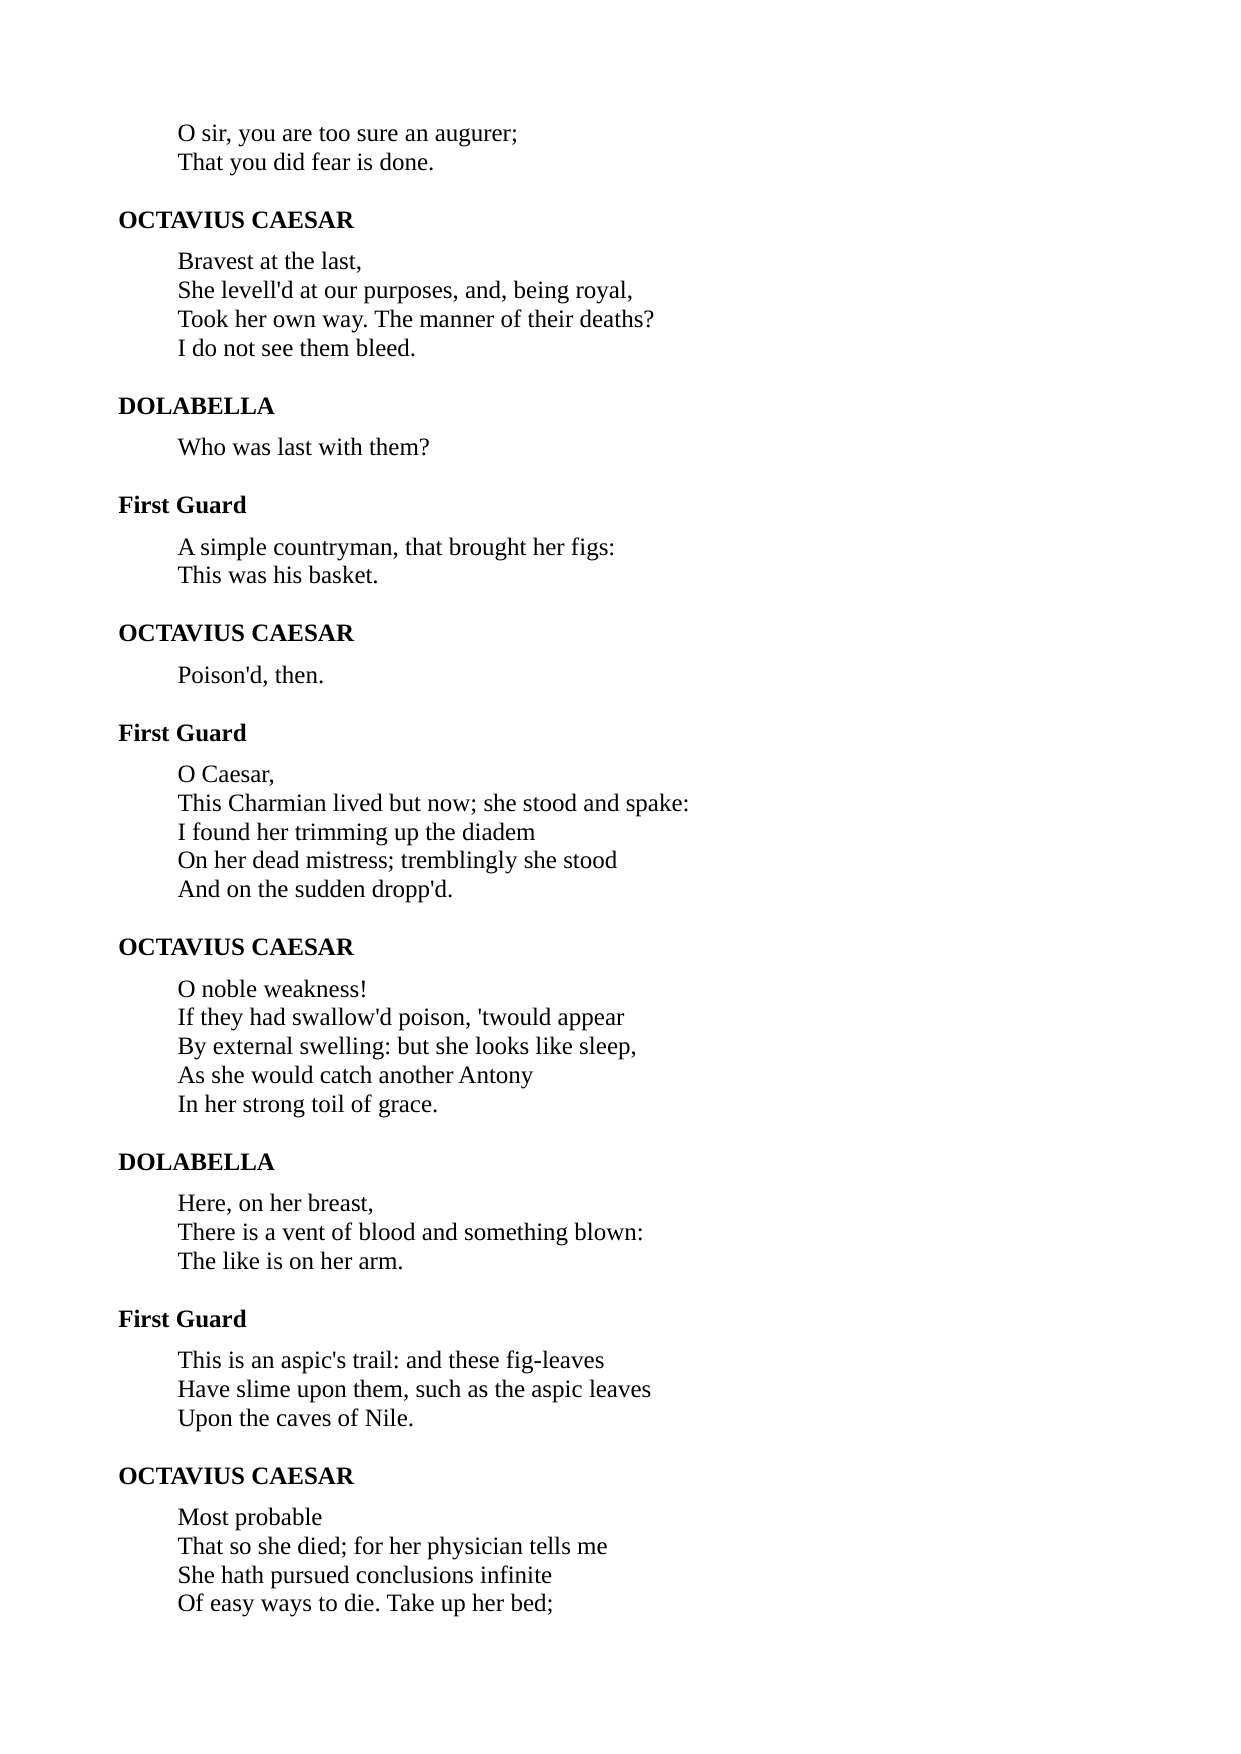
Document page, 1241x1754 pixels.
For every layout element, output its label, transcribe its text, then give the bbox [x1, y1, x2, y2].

text First Guard [118, 490, 1122, 519]
text DOLABELLA [118, 391, 1122, 419]
text First Guard [118, 1304, 1122, 1333]
text Most probable That so she died; for her physician tells me She hath pursued conclusions infinite Of easy ways to die. Take up her bed; [177, 1502, 1063, 1617]
text DOLABELLA [118, 1147, 1122, 1176]
text OCTAVIUS CAESAR [118, 932, 1122, 961]
text Here, on her breast, There is a vent of blood and something blown: The like is on her arm. [177, 1188, 1063, 1274]
text O noble weakness! If they had swallow'd poison, 'twould appear By external swelling: but she looks like sleep, As she would catch another Antony In her strong toil of grace. [177, 974, 1063, 1117]
text O Caesar, This Charmian lived but now; she stood and spake: I found her trimming up the diadem On her dead mistress; tremblingly she stood And on the sudden dropp'd. [177, 759, 1063, 903]
text Who was last with them? [177, 432, 1063, 461]
text First Guard [118, 718, 1122, 747]
text O sir, you are too sure an augurer; That you did fear is done. [177, 118, 1063, 176]
text OCTAVIUS CAESAR [118, 205, 1122, 234]
text A simple countryman, that brought her figs: This was his basket. [177, 532, 1063, 589]
text Poison'd, then. [177, 660, 1063, 688]
text OCTAVIUS CAESAR [118, 618, 1122, 647]
text This is an aspic's trail: and these fig-leaves Have slime upon them, such as the aspic leaves Upon the caves of Nile. [177, 1345, 1063, 1431]
text OCTAVIUS CAESAR [118, 1461, 1122, 1490]
text Bravest at the last, She levell'd at our purposes, and, being royal, Took her own way. The manner of their deaths? I do not see them bleed. [177, 246, 1063, 361]
